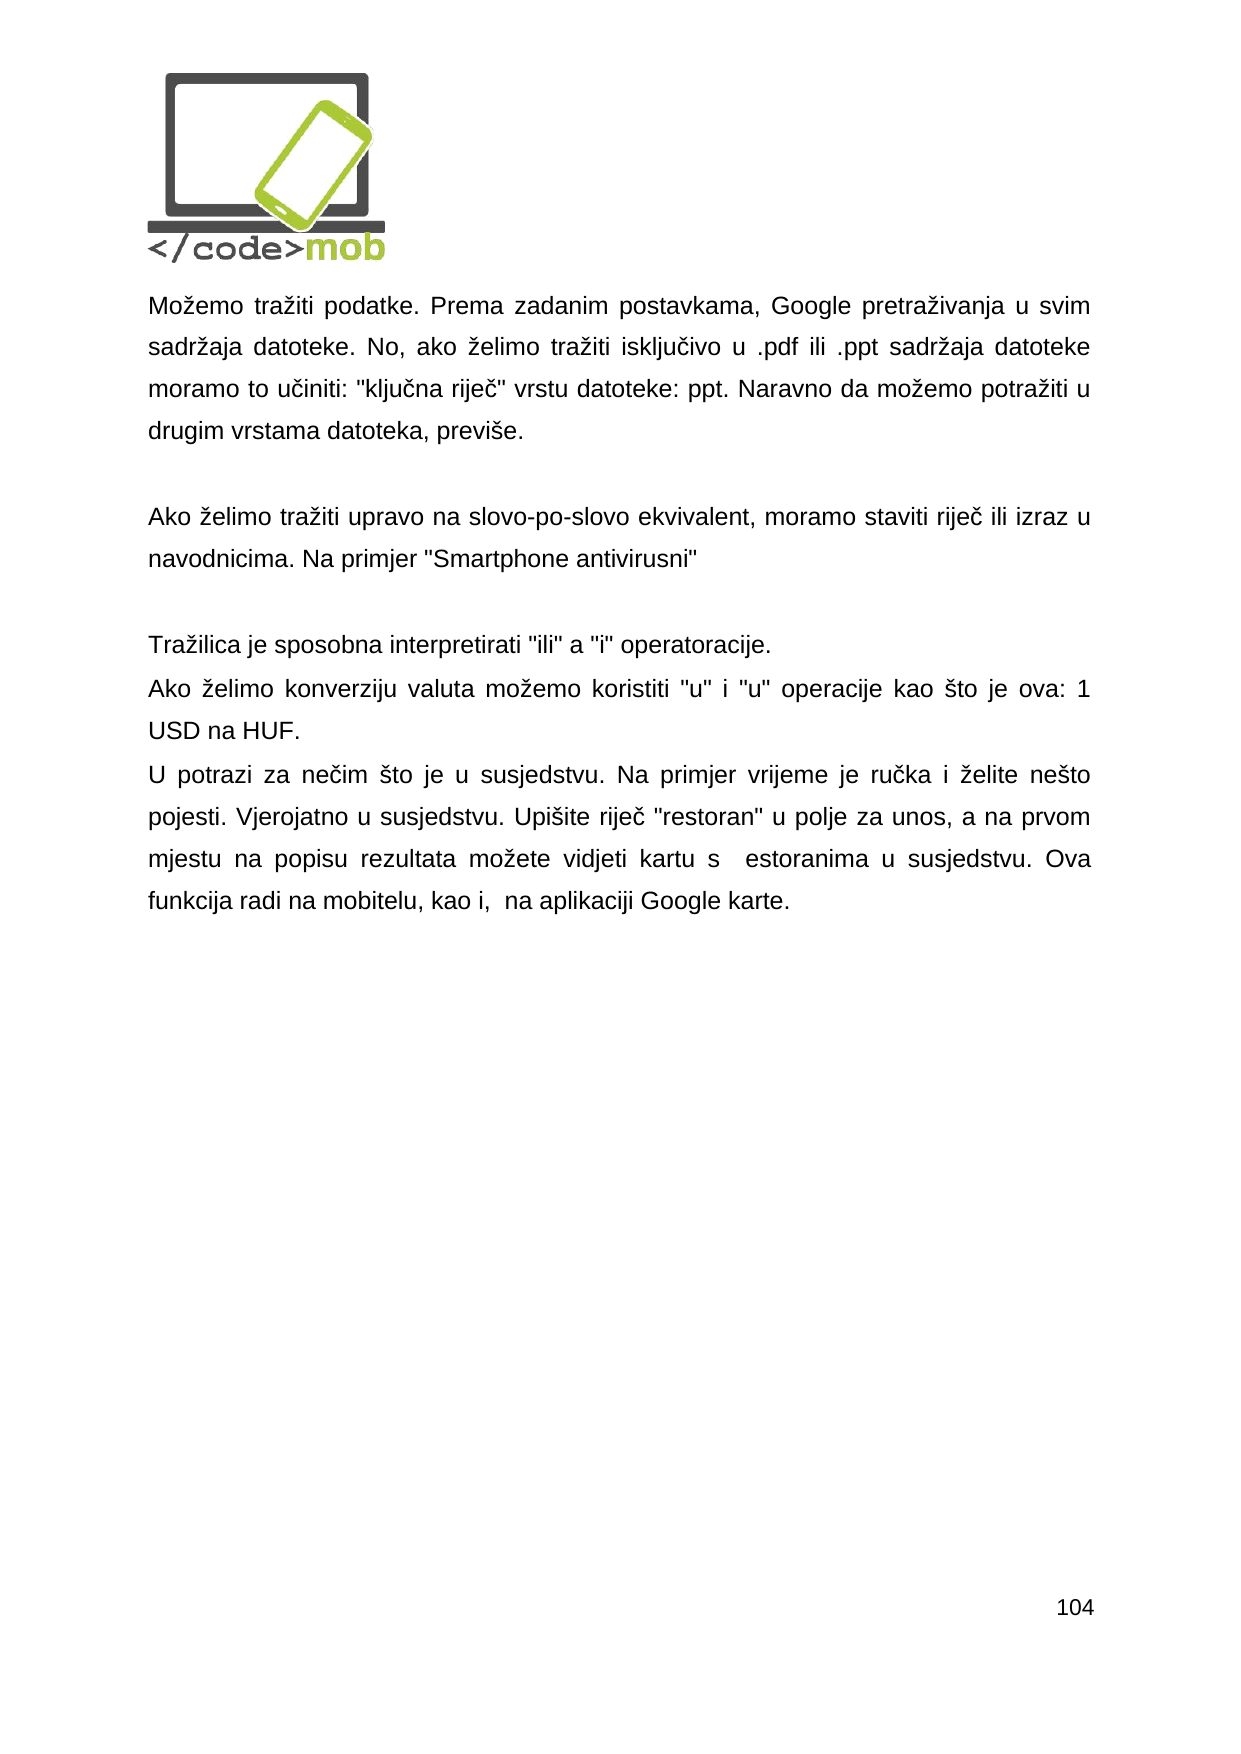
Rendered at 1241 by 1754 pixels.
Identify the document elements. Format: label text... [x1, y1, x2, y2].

text U potrazi za nečim što je u susjedstvu. Na primjer vrijeme je ručka i želite nešto pojesti. Vjerojatno u susjedstvu. Upišite riječ "restoran" u polje za unos, a na prvom mjestu na popisu rezultata možete vidjeti kartu s estoranima u susjedstvu. Ova funkcija radi na mobitelu, kao i, na aplikaciji Google karte. [148, 760, 1092, 914]
text Ako želimo tražiti upravo na slovo-po-slovo ekvivalent, moramo staviti riječ ili izraz u navodnicima. Na primjer "Smartphone antivirusni" [148, 502, 1092, 573]
picture [147, 73, 385, 263]
text Možemo tražiti podatke. Prema zadanim postavkama, Google pretraživanja u svim sadržaja datoteke. No, ako želimo tražiti isključivo u .pdf ili .ppt sadržaja datoteke moramo to učiniti: "ključna riječ" vrstu datoteke: ppt. Naravno da možemo potražiti u drugim vrstama datoteka, previše. [148, 291, 1092, 444]
text Tražilica je sposobna interpretirati "ili" a "i" operatoracije. [148, 630, 1094, 659]
text 104 [148, 1594, 1094, 1621]
text Ako želimo konverziju valuta možemo koristiti "u" i "u" operacije kao što je ova: 1 USD na HUF. [148, 674, 1092, 745]
